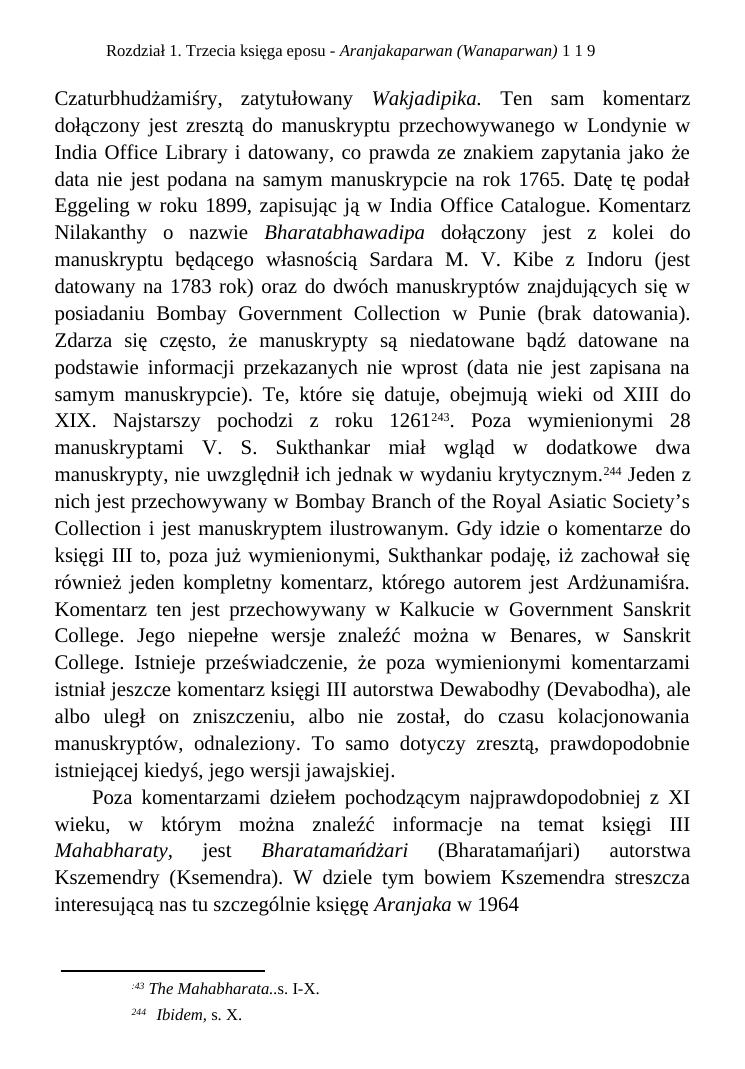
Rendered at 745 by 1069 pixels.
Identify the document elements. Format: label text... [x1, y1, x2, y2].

text 244 Ibidem, s. X. [92, 1004, 332, 1023]
text Rozdział 1. Trzecia księga eposu - Aranjakaparwan (Wanaparwan) 1 1 9 [106, 41, 691, 60]
text :43 The Mahabharata..s. I-X. [92, 979, 332, 997]
text Czaturbhudżamiśry, zatytułowany Wakjadipika. Ten sam komentarz dołączony jest zresztą do manuskryptu przechowywanego w Londynie w India Office Library i datowany, co prawda ze znakiem zapytania jako że data nie jest podana na samym manuskrypcie na rok 1765. Datę tę podał Eggeling w roku 1899, zapisując ją w India Office Catalo­gue. Komentarz Nilakanthy o nazwie Bharatabhawadipa dołączony jest z kolei do manuskryptu będącego własnością Sardara M. V. Kibe z Indoru (jest datowany na 1783 rok) oraz do dwóch manuskryptów znajdujących się w posiadaniu Bombay Government Collection w Punie (brak datowania). Zdarza się często, że manuskrypty są niedatowane bądź datowane na podstawie informacji przekazanych nie wprost (data nie jest zapisana na samym manuskrypcie). Te, które się datuje, obejmują wieki od XIII do XIX. Najstarszy pochodzi z roku 1261243. Poza wymienionymi 28 manuskryptami V. S. Sukthankar miał wgląd w dodatkowe dwa manuskrypty, nie uwzględnił ich jednak w wydaniu krytycznym.244 Jeden z nich jest przechowywany w Bombay Branch of the Royal Asiatic Society’s Collection i jest manuskryptem ilustro­wanym. Gdy idzie o komentarze do księgi III to, poza już wymienio­nymi, Sukthankar podaję, iż zachował się również jeden kompletny komentarz, którego autorem jest Ardżunamiśra. Komentarz ten jest przechowywany w Kalkucie w Government Sanskrit College. Jego niepełne wersje znaleźć można w Benares, w Sanskrit College. Ist­nieje przeświadczenie, że poza wymienionymi komentarzami istniał jeszcze komentarz księgi III autorstwa Dewabodhy (Devabodha), ale albo uległ on zniszczeniu, albo nie został, do czasu kolacjonowania manuskryptów, odnaleziony. To samo dotyczy zresztą, prawdopodobnie istniejącej kiedyś, jego wersji jawajskiej. [54, 86, 691, 782]
text Poza komentarzami dziełem pochodzącym najprawdopodobniej z XI wieku, w którym można znaleźć informacje na temat księgi III Mahabharaty, jest Bharatamańdżari (Bharatamańjari) autor­stwa Kszemendry (Ksemendra). W dziele tym bowiem Kszemendra streszcza interesującą nas tu szczególnie księgę Aranjaka w 1964 [54, 784, 691, 916]
